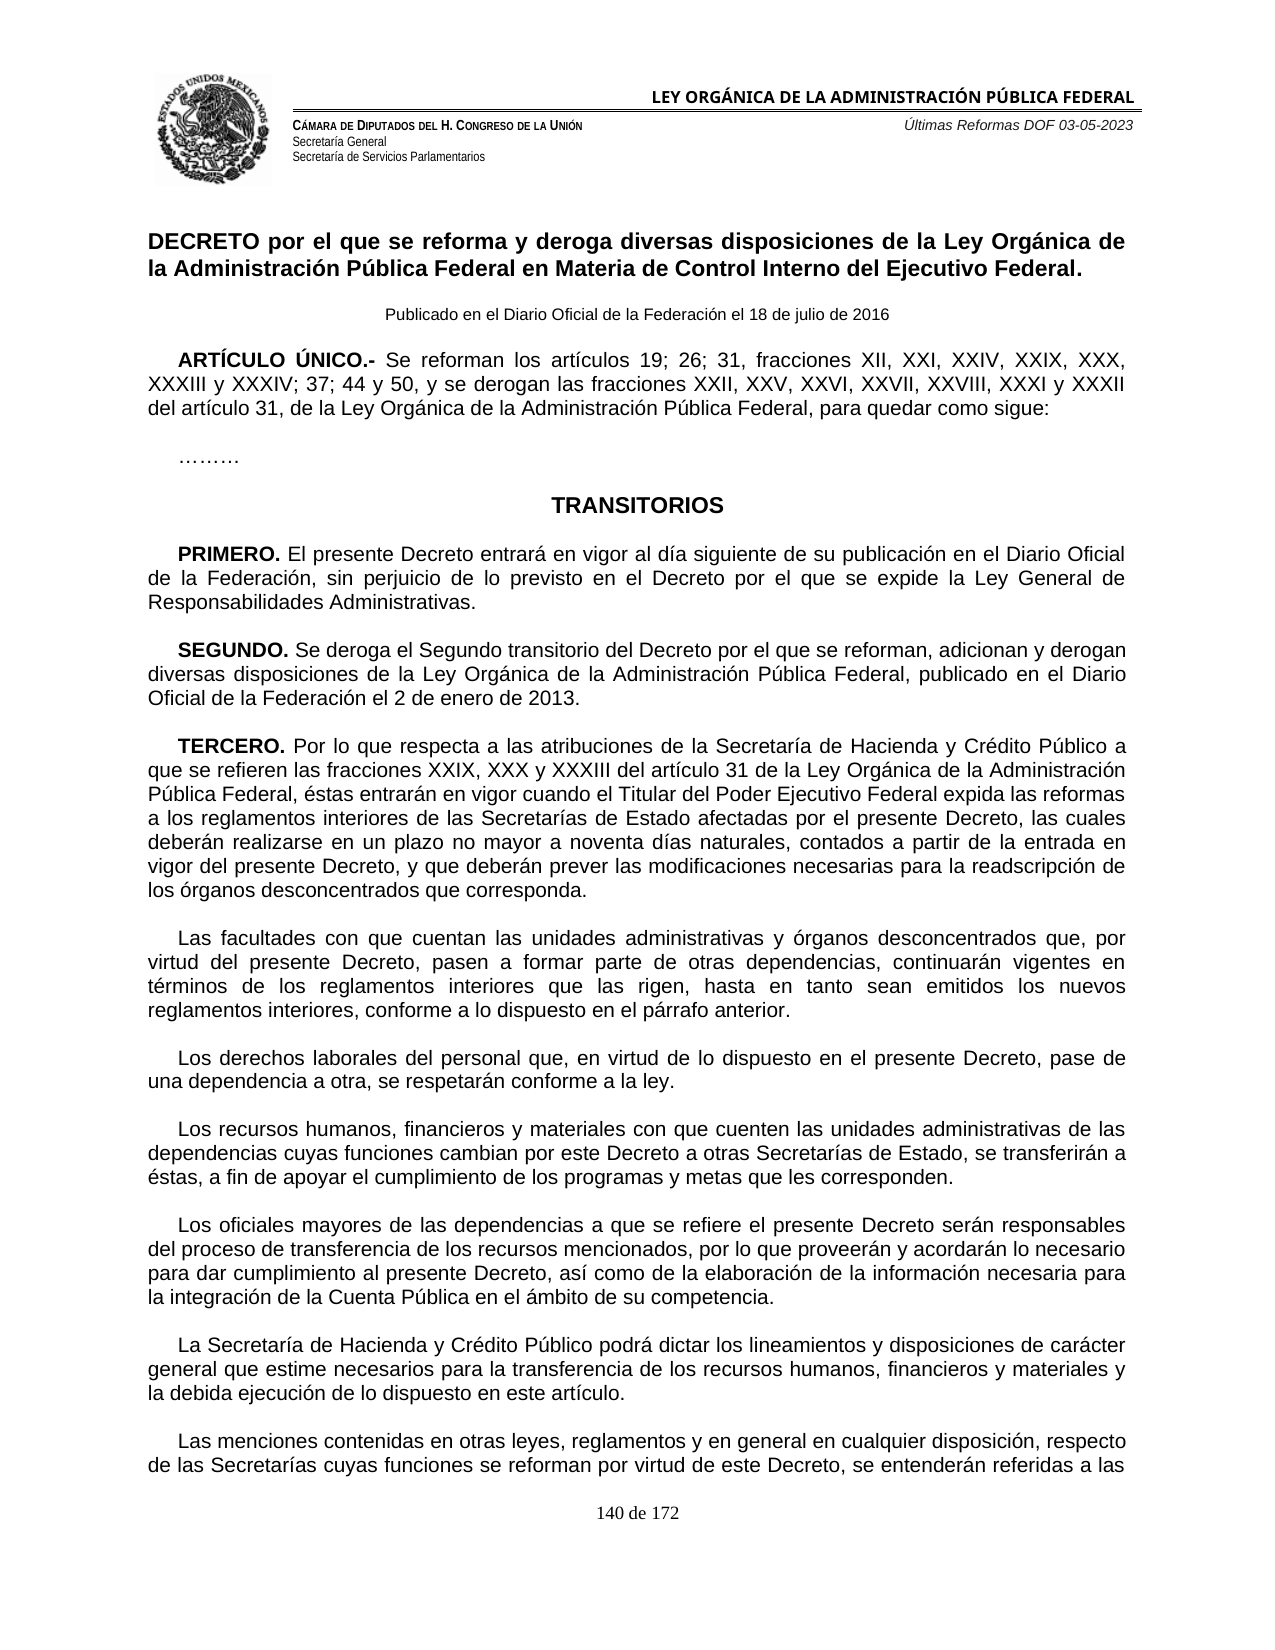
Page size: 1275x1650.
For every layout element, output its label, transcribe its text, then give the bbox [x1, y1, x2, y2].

text Publicado en el Diario Oficial de la Federación el 18 de julio de 2016 [148, 305, 1127, 324]
text ……… [148, 444, 1127, 468]
text TERCERO. Por lo que respecta a las atribuciones de la Secretaría de Hacienda y Crédito Público a que se refieren las fracciones XXIX, XXX y XXXIII del artículo 31 de la Ley Orgánica de la Administración Pública Federal, éstas entrarán en vigor cuando el Titular del Poder Ejecutivo Federal expida las reformas a los reglamentos interiores de las Secretarías de Estado afectadas por el presente Decreto, las cuales deberán realizarse en un plazo no mayor a noventa días naturales, contados a partir de la entrada en vigor del presente Decreto, y que deberán prever las modificaciones necesarias para la readscripción de los órganos desconcentrados que corresponda. [148, 734, 1127, 902]
text DECRETO por el que se reforma y deroga diversas disposiciones de la Ley Orgánica de la Administración Pública Federal en Materia de Control Interno del Ejecutivo Federal. [148, 228, 1127, 281]
text Las facultades con que cuentan las unidades administrativas y órganos desconcentrados que, por virtud del presente Decreto, pasen a formar parte de otras dependencias, continuarán vigentes en términos de los reglamentos interiores que las rigen, hasta en tanto sean emitidos los nuevos reglamentos interiores, conforme a lo dispuesto en el párrafo anterior. [148, 926, 1127, 1021]
text Los derechos laborales del personal que, en virtud de lo dispuesto en el presente Decreto, pase de una dependencia a otra, se respetarán conforme a la ley. [148, 1045, 1127, 1093]
text TRANSITORIOS [148, 492, 1127, 518]
text PRIMERO. El presente Decreto entrará en vigor al día siguiente de su publicación en el Diario Oficial de la Federación, sin perjuicio de lo previsto en el Decreto por el que se expide la Ley General de Responsabilidades Administrativas. [148, 542, 1127, 614]
text La Secretaría de Hacienda y Crédito Público podrá dictar los lineamientos y disposiciones de carácter general que estime necesarios para la transferencia de los recursos humanos, financieros y materiales y la debida ejecución de lo dispuesto en este artículo. [148, 1333, 1127, 1405]
text SEGUNDO. Se deroga el Segundo transitorio del Decreto por el que se reforman, adicionan y derogan diversas disposiciones de la Ley Orgánica de la Administración Pública Federal, publicado en el Diario Oficial de la Federación el 2 de enero de 2013. [148, 638, 1127, 710]
text Los recursos humanos, financieros y materiales con que cuenten las unidades administrativas de las dependencias cuyas funciones cambian por este Decreto a otras Secretarías de Estado, se transferirán a éstas, a fin de apoyar el cumplimiento de los programas y metas que les corresponden. [148, 1117, 1127, 1189]
text Las menciones contenidas en otras leyes, reglamentos y en general en cualquier disposición, respecto de las Secretarías cuyas funciones se reforman por virtud de este Decreto, se entenderán referidas a las [148, 1429, 1127, 1477]
text ARTÍCULO ÚNICO.- Se reforman los artículos 19; 26; 31, fracciones XII, XXI, XXIV, XXIX, XXX, XXXIII y XXXIV; 37; 44 y 50, y se derogan las fracciones XXII, XXV, XXVI, XXVII, XXVIII, XXXI y XXXII del artículo 31, de la Ley Orgánica de la Administración Pública Federal, para quedar como sigue: [148, 348, 1127, 420]
text Los oficiales mayores de las dependencias a que se refiere el presente Decreto serán responsables del proceso de transferencia de los recursos mencionados, por lo que proveerán y acordarán lo necesario para dar cumplimiento al presente Decreto, así como de la elaboración de la información necesaria para la integración de la Cuenta Pública en el ámbito de su competencia. [148, 1213, 1127, 1309]
